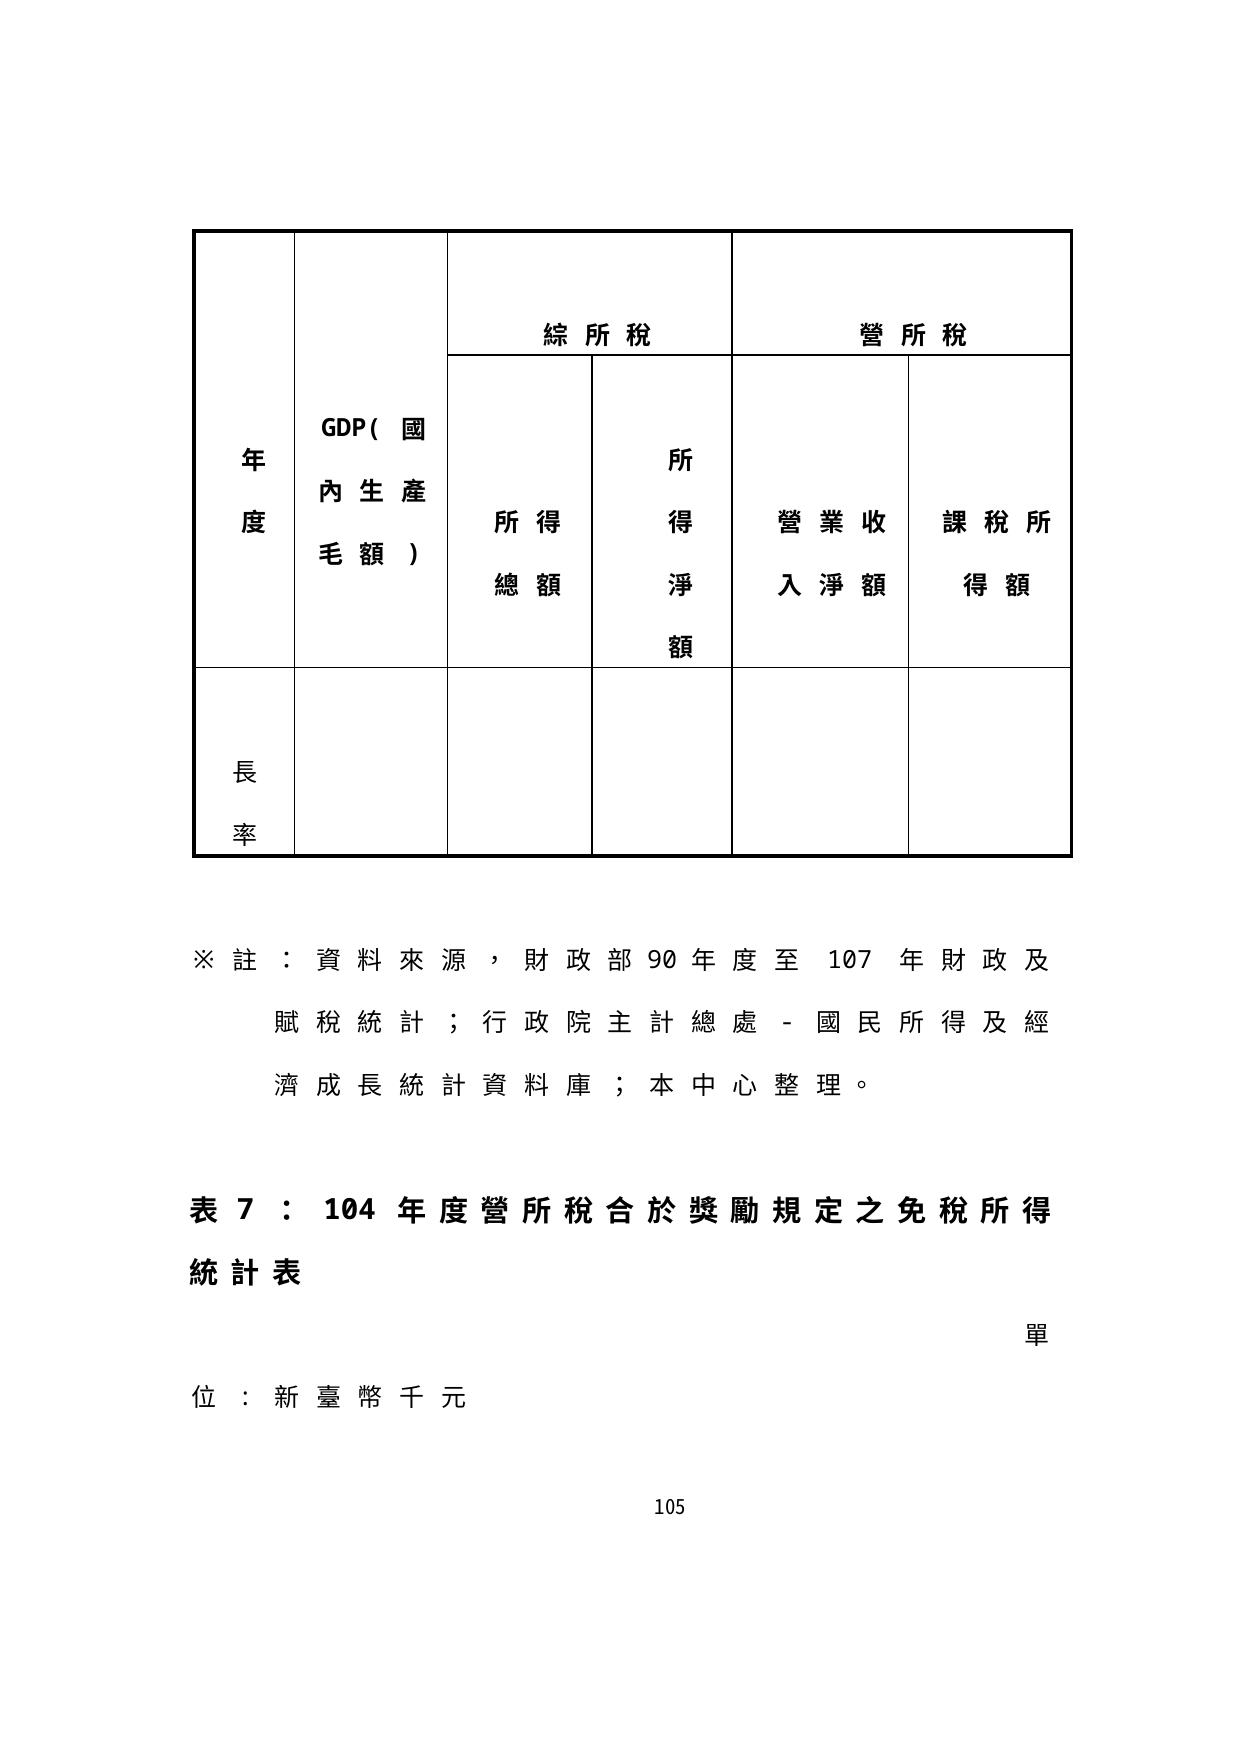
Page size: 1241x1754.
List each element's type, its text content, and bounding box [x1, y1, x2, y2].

table_cell [448, 668, 591, 854]
table_header GDP(國內生產毛額) [295, 233, 447, 667]
text ※註：資料來源，財政部90年度至107年財政及賦稅統計；行政院主計總處-國民所得及經濟成長統計資料庫；本中心整理。 [183, 917, 1058, 1104]
text 單位:新臺幣千元 [174, 1292, 1058, 1417]
table_header 營所稅 [733, 233, 1070, 354]
text 表7：104年度營所稅合於獎勵規定之免稅所得統計表 [183, 1167, 1058, 1292]
table_cell [733, 668, 908, 854]
table_header 綜所稅 [448, 233, 731, 354]
table_cell 營業收入淨額 [733, 356, 908, 667]
table_header 年度 [196, 233, 294, 667]
table_cell 所得淨額 [593, 356, 731, 667]
table_cell [909, 668, 1070, 854]
table_cell 所得總額 [448, 356, 591, 667]
table_cell [593, 668, 731, 854]
table_cell [295, 668, 447, 854]
table_cell 課稅所得額 [909, 356, 1070, 667]
table_cell 長率 [196, 668, 294, 854]
